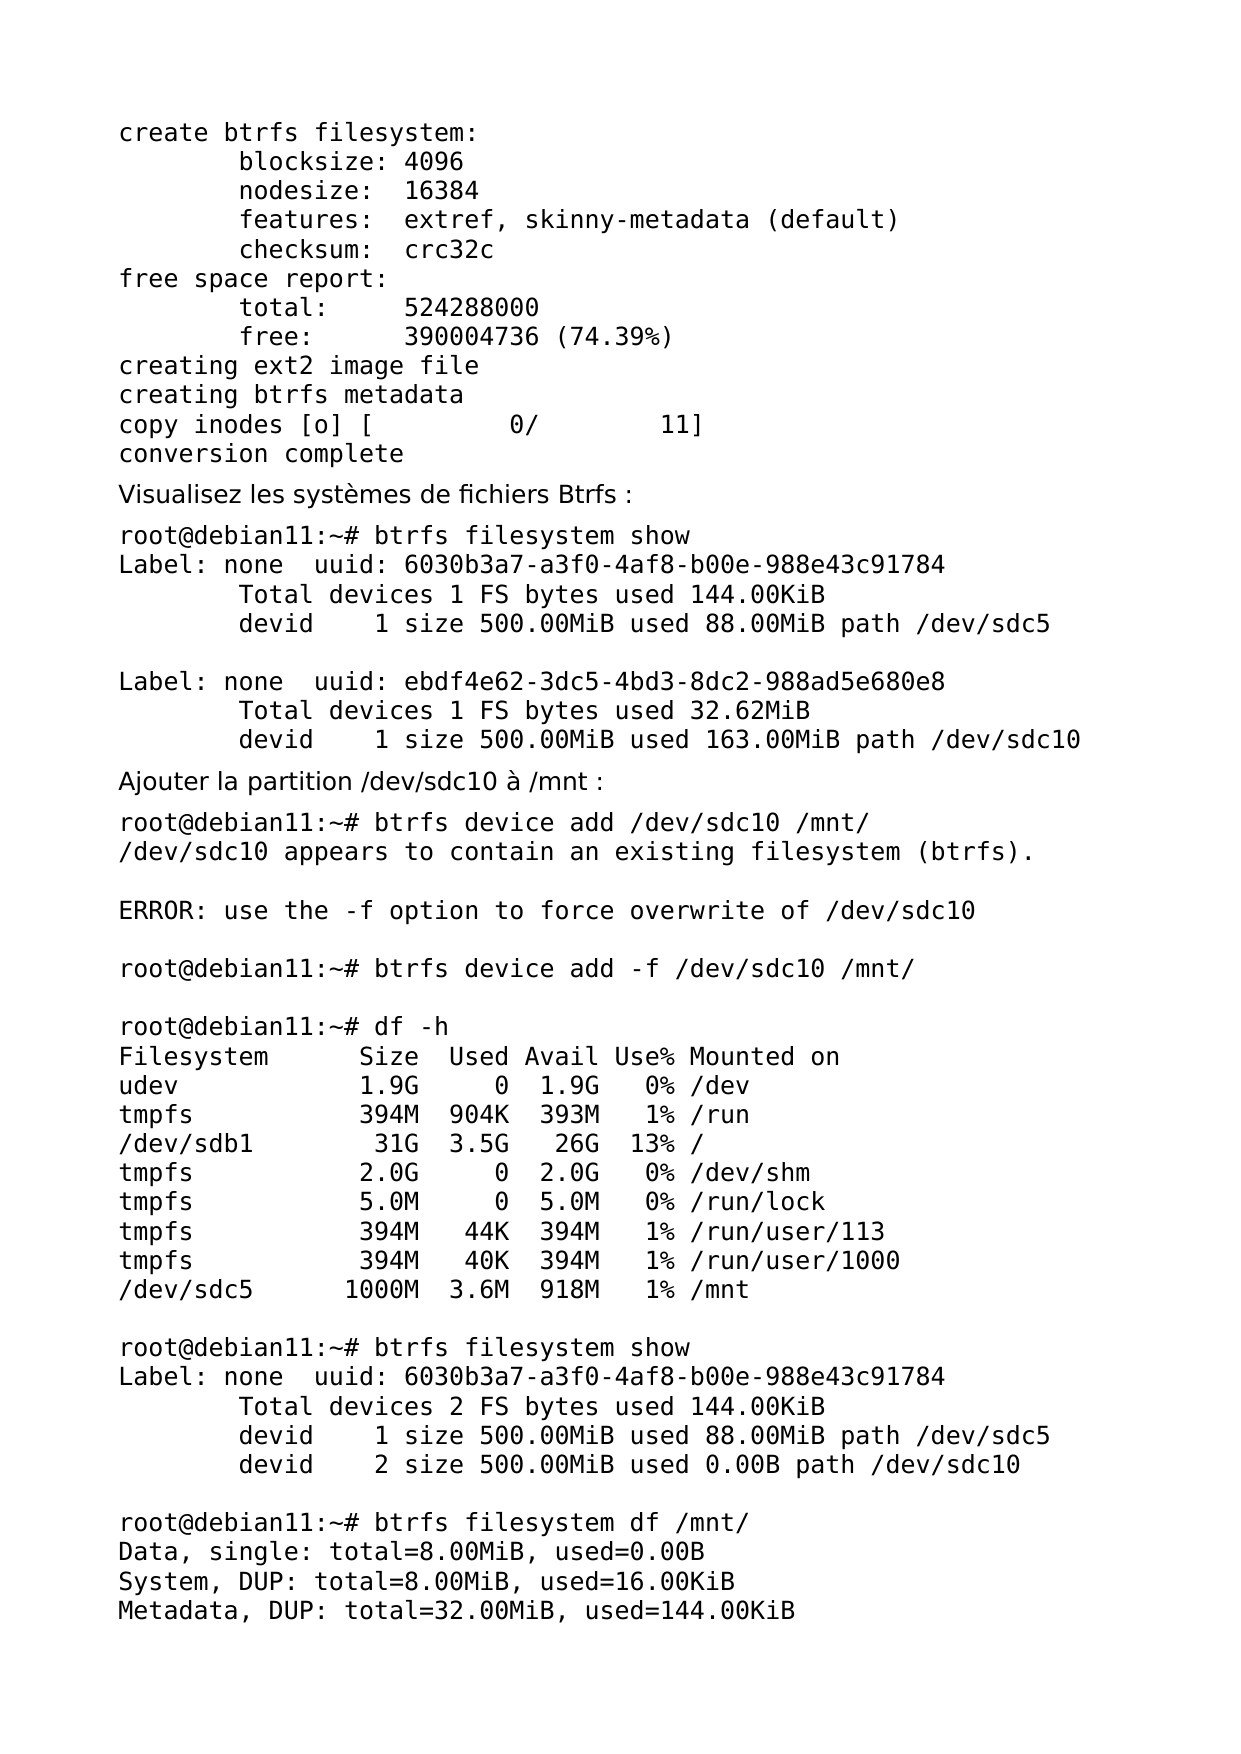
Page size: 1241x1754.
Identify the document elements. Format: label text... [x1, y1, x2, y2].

text Visualisez les systèmes de fichiers Btrfs : [118, 480, 1122, 509]
text Ajouter la partition /dev/sdc10 à /mnt : [118, 767, 1122, 796]
text root@debian11:~# btrfs device add /dev/sdc10 /mnt/ /dev/sdc10 appears to contain an existing filesystem (btrfs). ERROR: use the -f option to force overwrite of /dev/sdc10 root@debian11:~# btrfs device add -f /dev/sdc10 /mnt/ root@debian11:~# df -h Filesystem Size Used Avail Use% Mounted on udev 1.9G 0 1.9G 0% /dev tmpfs 394M 904K 393M 1% /run /dev/sdb1 31G 3.5G 26G 13% / tmpfs 2.0G 0 2.0G 0% /dev/shm tmpfs 5.0M 0 5.0M 0% /run/lock tmpfs 394M 44K 394M 1% /run/user/113 tmpfs 394M 40K 394M 1% /run/user/1000 /dev/sdc5 1000M 3.6M 918M 1% /mnt root@debian11:~# btrfs filesystem show Label: none uuid: 6030b3a7-a3f0-4af8-b00e-988e43c91784 Total devices 2 FS bytes used 144.00KiB devid 1 size 500.00MiB used 88.00MiB path /dev/sdc5 devid 2 size 500.00MiB used 0.00B path /dev/sdc10 root@debian11:~# btrfs filesystem df /mnt/ Data, single: total=8.00MiB, used=0.00B System, DUP: total=8.00MiB, used=16.00KiB Metadata, DUP: total=32.00MiB, used=144.00KiB [118, 808, 1122, 1625]
text root@debian11:~# btrfs filesystem show Label: none uuid: 6030b3a7-a3f0-4af8-b00e-988e43c91784 Total devices 1 FS bytes used 144.00KiB devid 1 size 500.00MiB used 88.00MiB path /dev/sdc5 Label: none uuid: ebdf4e62-3dc5-4bd3-8dc2-988ad5e680e8 Total devices 1 FS bytes used 32.62MiB devid 1 size 500.00MiB used 163.00MiB path /dev/sdc10 [118, 522, 1122, 755]
text create btrfs filesystem: blocksize: 4096 nodesize: 16384 features: extref, skinny-metadata (default) checksum: crc32c free space report: total: 524288000 free: 390004736 (74.39%) creating ext2 image file creating btrfs metadata copy inodes [o] [ 0/ 11] conversion complete [118, 118, 1122, 468]
